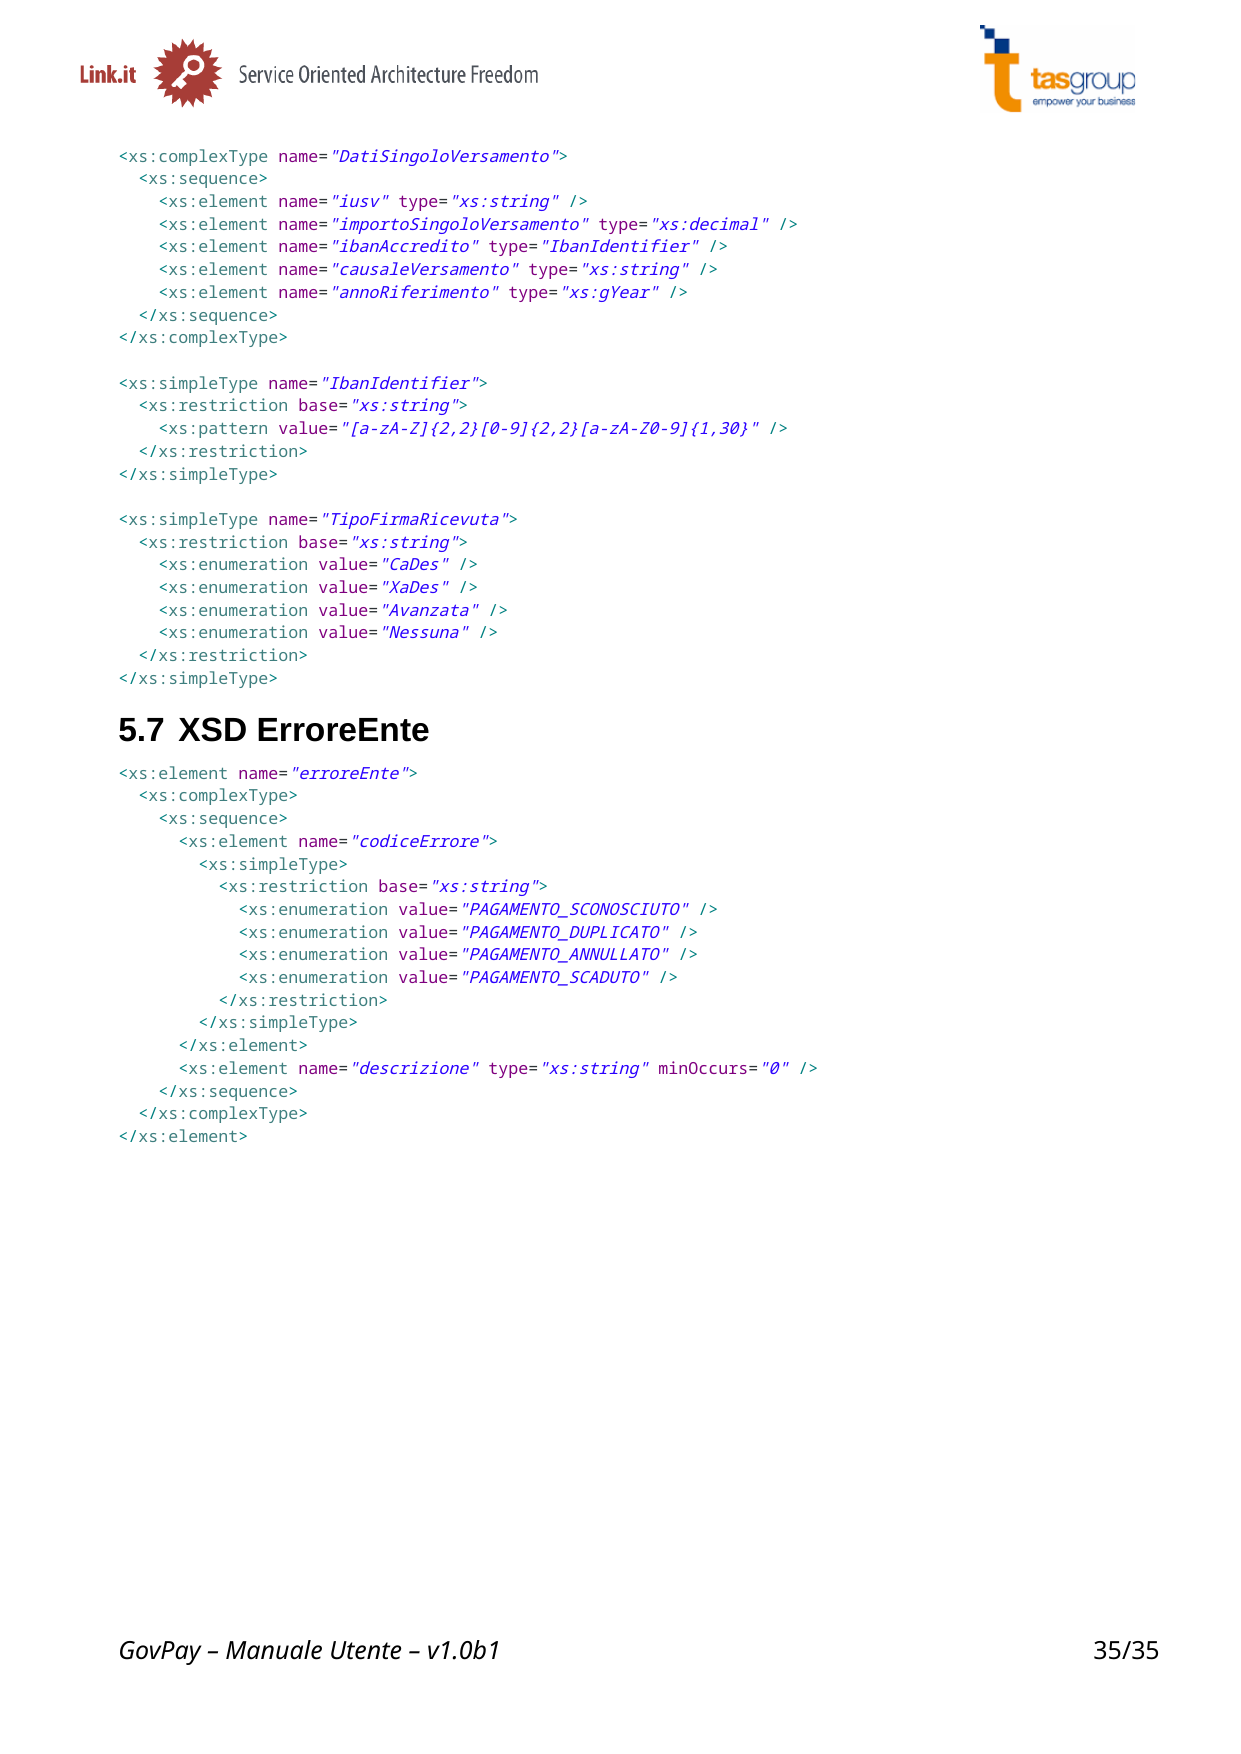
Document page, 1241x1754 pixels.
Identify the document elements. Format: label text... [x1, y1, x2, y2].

text </xs:element> [118, 1034, 1122, 1056]
text <xs:element name="annoRiferimento" type="xs:gYear" /> [118, 281, 1122, 303]
text <xs:restriction base="xs:string"> [118, 394, 1122, 417]
text </xs:simpleType> [118, 667, 1122, 689]
text </xs:restriction> [118, 988, 1122, 1011]
text <xs:complexType> [118, 784, 1122, 807]
text </xs:element> [118, 1124, 1122, 1147]
text <xs:enumeration value="Avanzata" /> [118, 598, 1122, 621]
text <xs:enumeration value="XaDes" /> [118, 576, 1122, 598]
text <xs:simpleType name="TipoFirmaRicevuta"> [118, 508, 1122, 530]
text <xs:element name="causaleVersamento" type="xs:string" /> [118, 258, 1122, 281]
text </xs:simpleType> [118, 462, 1122, 485]
text </xs:restriction> [118, 439, 1122, 462]
text </xs:complexType> [118, 1102, 1122, 1124]
text <xs:sequence> [118, 807, 1122, 829]
text <xs:enumeration value="PAGAMENTO_SCONOSCIUTO" /> [118, 897, 1122, 920]
text <xs:element name="iusv" type="xs:string" /> [118, 190, 1122, 212]
text </xs:sequence> [118, 303, 1122, 326]
picture [1, 33, 602, 113]
text <xs:element name="codiceErrore"> [118, 829, 1122, 852]
text <xs:restriction base="xs:string"> [118, 875, 1122, 897]
text </xs:complexType> [118, 326, 1122, 349]
text <xs:element name="erroreEnte"> [118, 761, 1122, 784]
text <xs:enumeration value="CaDes" /> [118, 553, 1122, 576]
picture [980, 25, 1136, 113]
text <xs:simpleType name="IbanIdentifier"> [118, 371, 1122, 394]
text <xs:element name="ibanAccredito" type="IbanIdentifier" /> [118, 235, 1122, 258]
text <xs:enumeration value="Nessuna" /> [118, 621, 1122, 644]
subtitle XSD ErroreEnte [118, 710, 1122, 749]
text <xs:enumeration value="PAGAMENTO_ANNULLATO" /> [118, 943, 1122, 966]
text <xs:element name="descrizione" type="xs:string" minOccurs="0" /> [118, 1056, 1122, 1079]
text <xs:enumeration value="PAGAMENTO_SCADUTO" /> [118, 966, 1122, 988]
text <xs:pattern value="[a-zA-Z]{2,2}[0-9]{2,2}[a-zA-Z0-9]{1,30}" /> [118, 417, 1122, 439]
text </xs:restriction> [118, 644, 1122, 667]
text </xs:sequence> [118, 1079, 1122, 1102]
text <xs:restriction base="xs:string"> [118, 530, 1122, 553]
text <xs:complexType name="DatiSingoloVersamento"> [118, 144, 1122, 167]
text <xs:enumeration value="PAGAMENTO_DUPLICATO" /> [118, 920, 1122, 943]
text </xs:simpleType> [118, 1011, 1122, 1034]
text <xs:element name="importoSingoloVersamento" type="xs:decimal" /> [118, 212, 1122, 235]
text <xs:sequence> [118, 167, 1122, 190]
text <xs:simpleType> [118, 852, 1122, 875]
